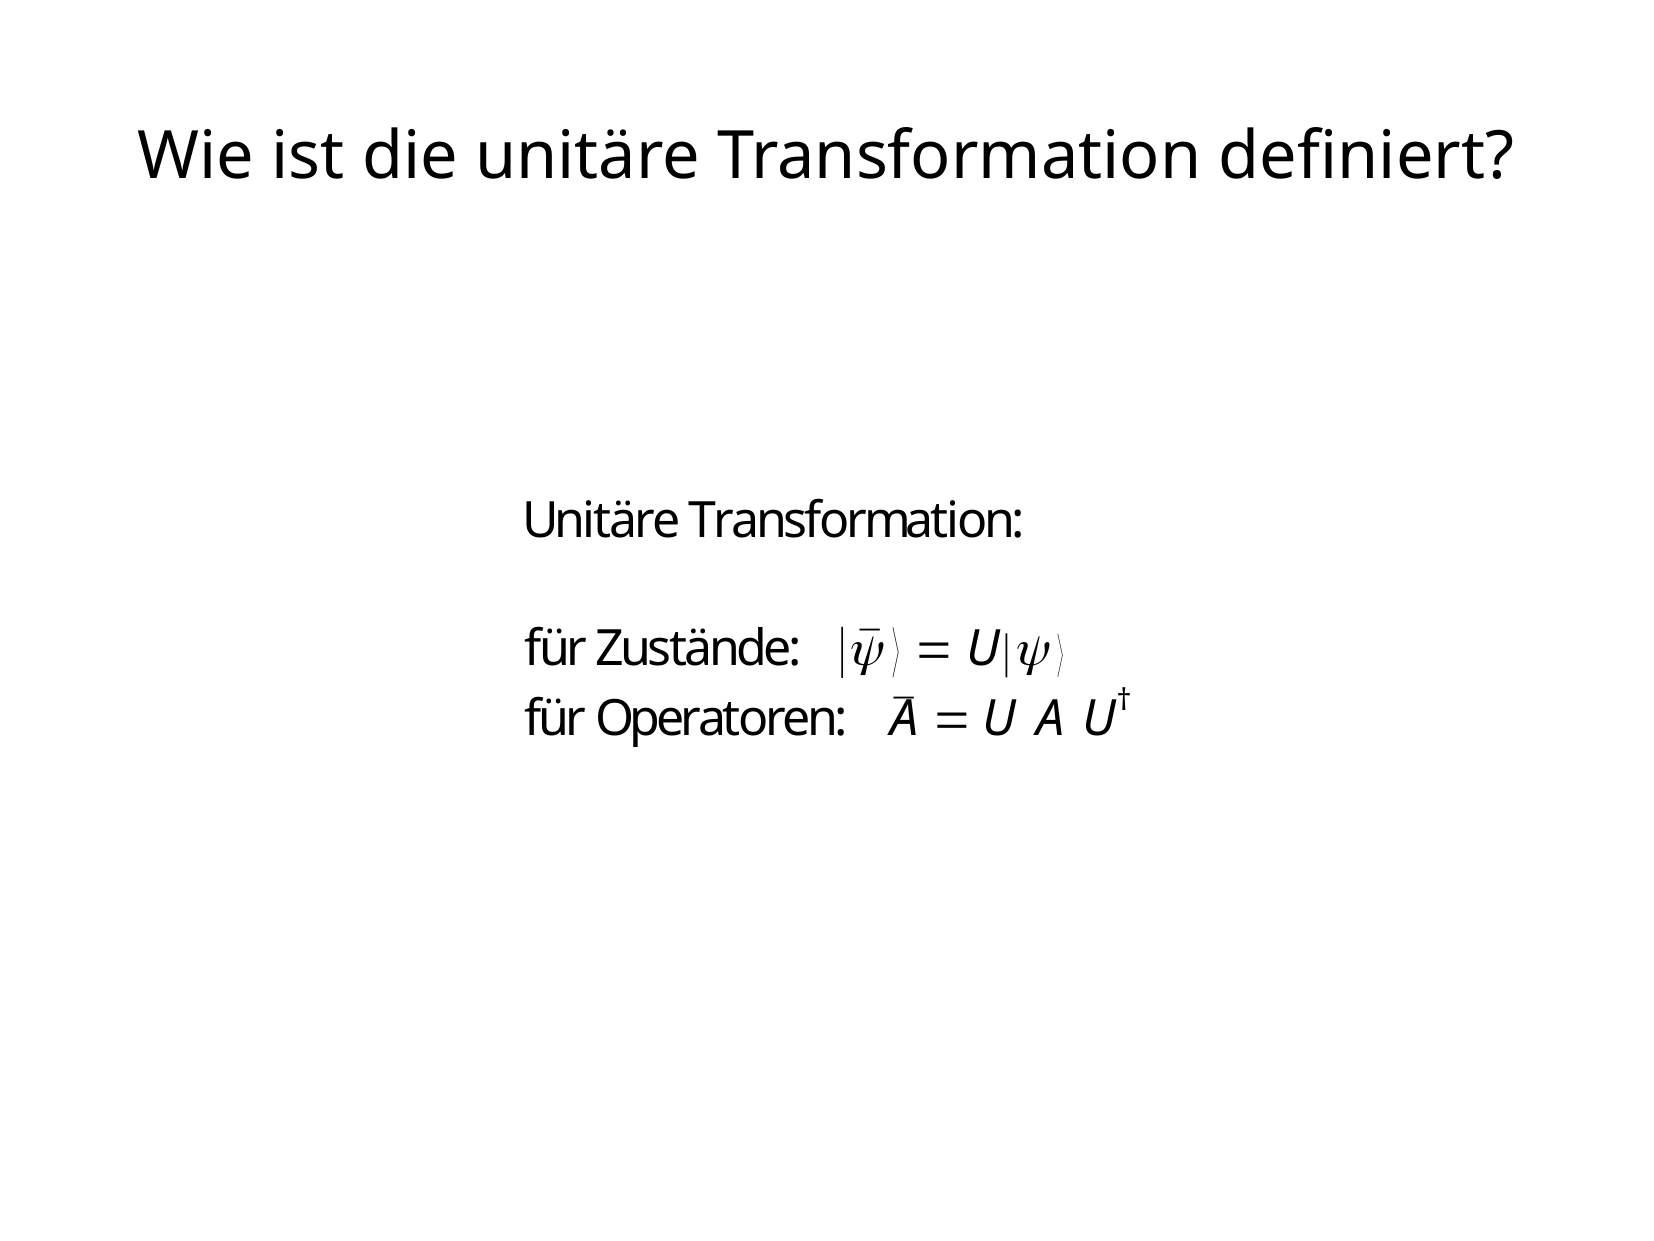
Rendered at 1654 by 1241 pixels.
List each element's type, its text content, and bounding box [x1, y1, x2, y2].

title Wie ist die unitäre Transformation definiert? [82, 49, 1571, 257]
chart [516, 490, 1137, 750]
